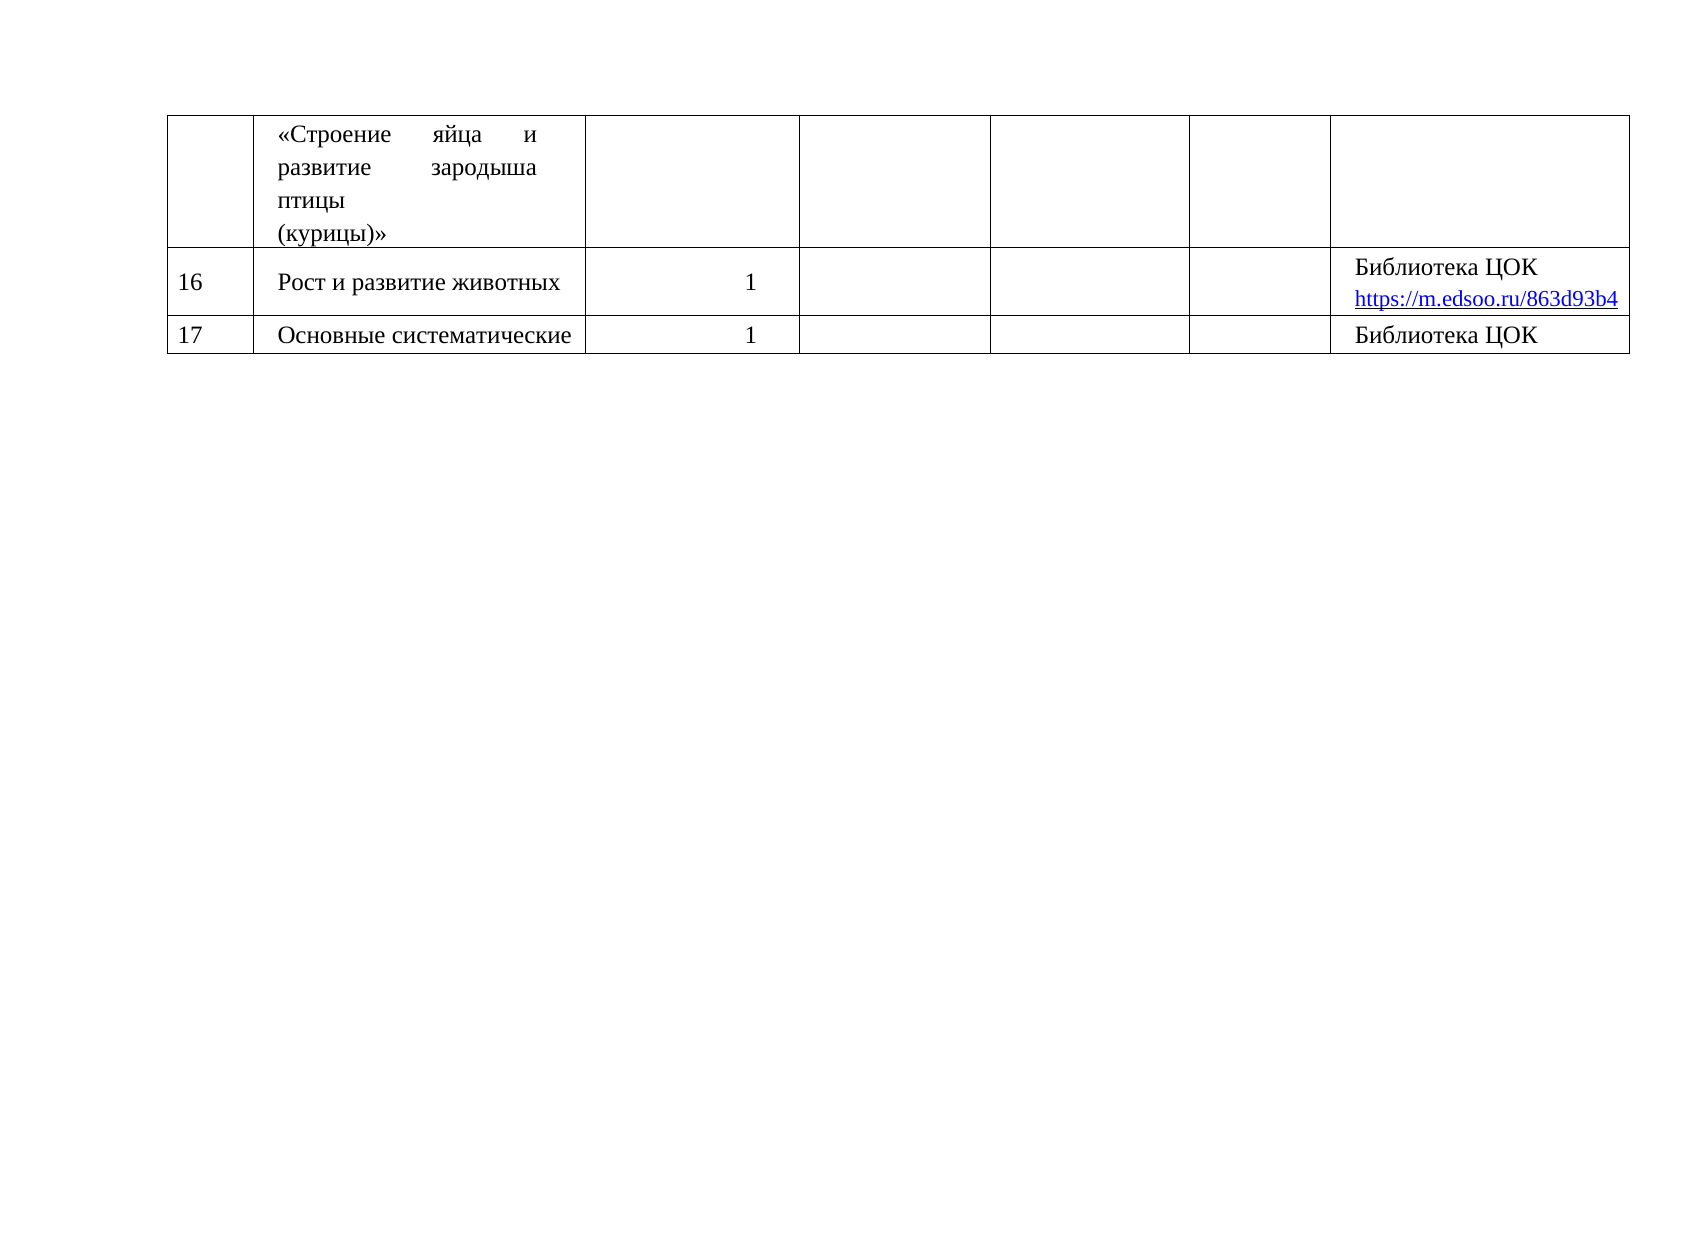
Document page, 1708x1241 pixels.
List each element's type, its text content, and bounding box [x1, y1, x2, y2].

table_cell 1 [586, 316, 799, 353]
table_cell Библиотека ЦОК https://m.edsoo.ru/863d93b4 [1331, 248, 1629, 315]
table_cell [1190, 116, 1330, 247]
table_cell 16 [168, 248, 253, 315]
table_cell [1190, 316, 1330, 353]
table_cell [991, 116, 1189, 247]
table_cell «Строение яйца и развитие зародыша птицы (курицы)» [254, 116, 585, 247]
table_cell Основные систематические [254, 316, 585, 353]
table_cell 17 [168, 316, 253, 353]
table_cell [800, 248, 990, 315]
table_cell Библиотека ЦОК [1331, 316, 1629, 353]
table_cell [586, 116, 799, 247]
table_cell [800, 316, 990, 353]
table_cell [1190, 248, 1330, 315]
table_cell Рост и развитие животных [254, 248, 585, 315]
table_cell [991, 248, 1189, 315]
table_cell [800, 116, 990, 247]
table_cell [1331, 116, 1629, 247]
table_cell 1 [586, 248, 799, 315]
table_cell [991, 316, 1189, 353]
table_cell [168, 116, 253, 247]
